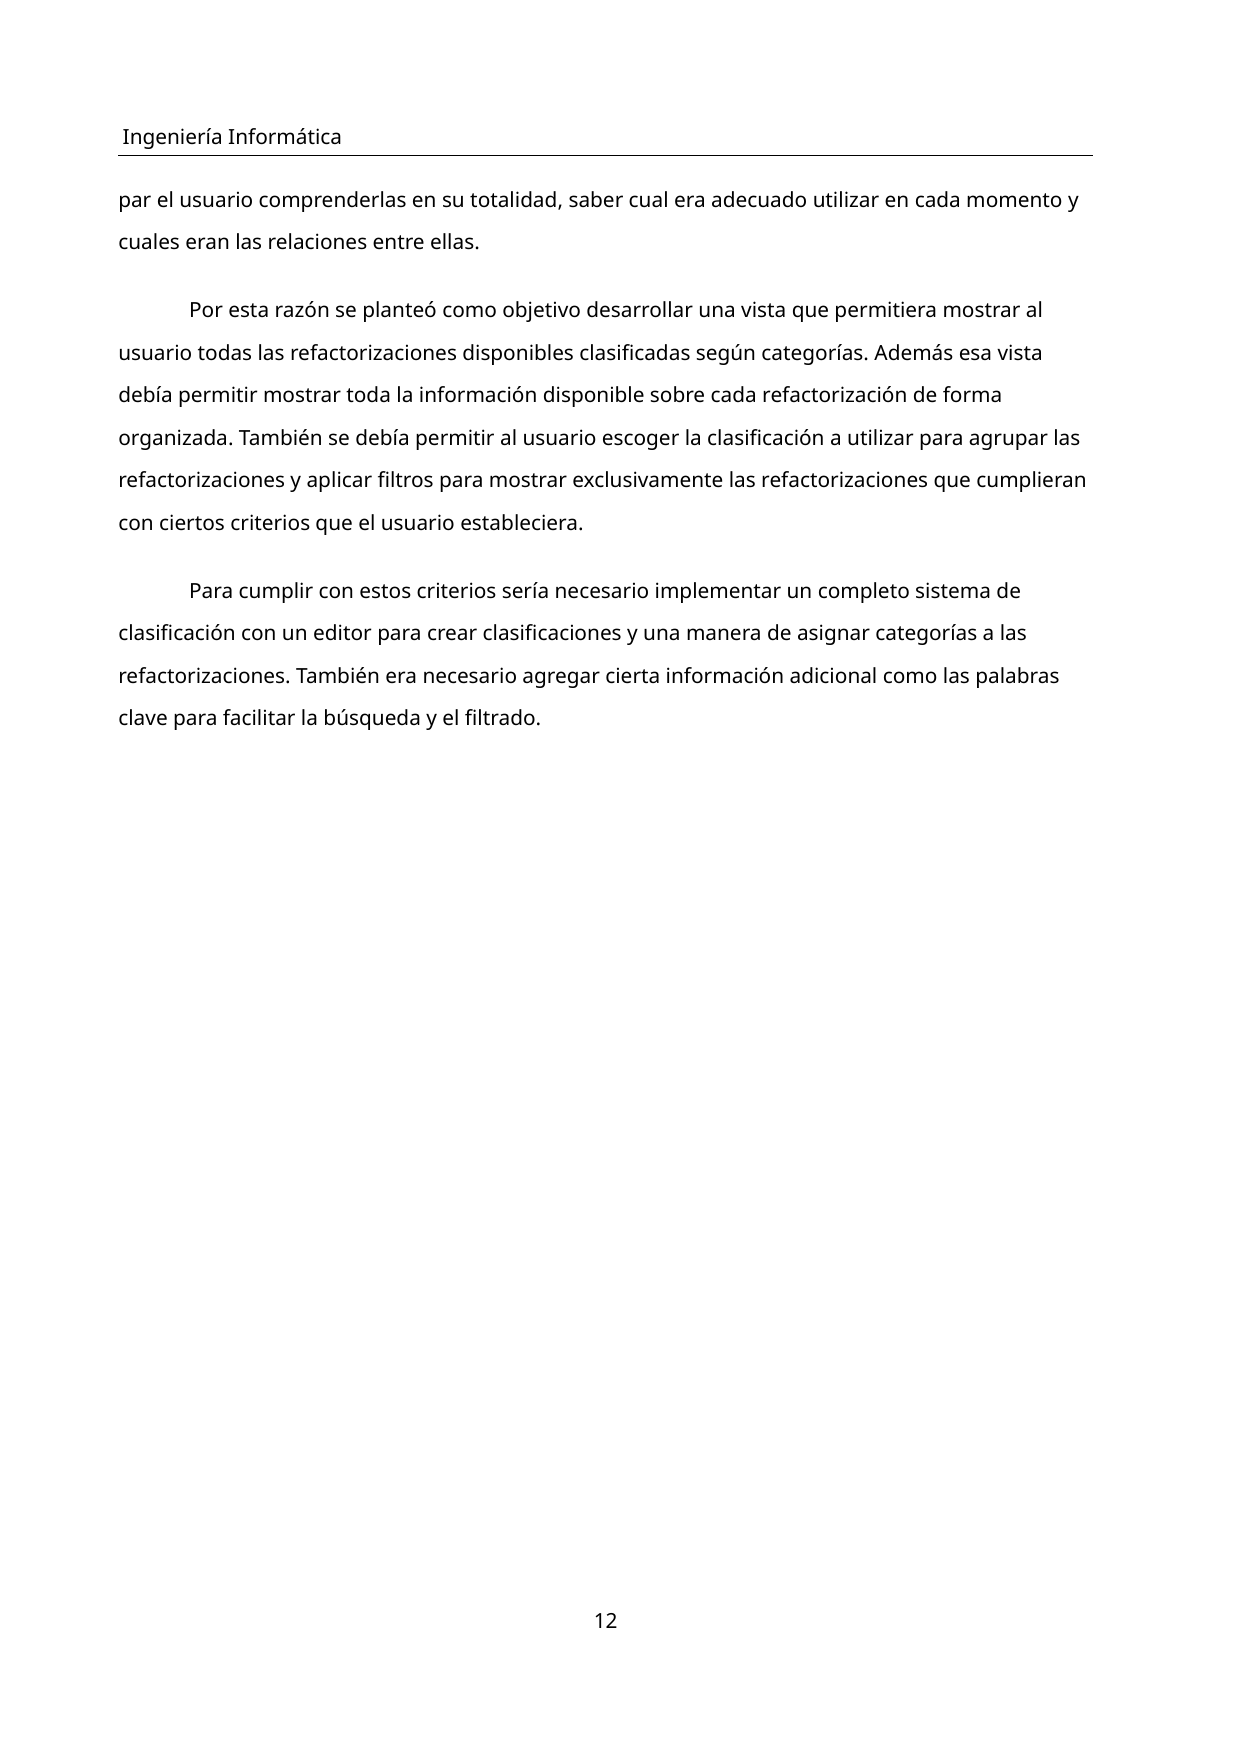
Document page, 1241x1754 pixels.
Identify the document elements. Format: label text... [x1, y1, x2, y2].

text par el usuario comprenderlas en su totalidad, saber cual era adecuado utilizar en cada momento y cuales eran las relaciones entre ellas. [118, 185, 1093, 256]
text Para cumplir con estos criterios sería necesario implementar un completo sistema de clasificación con un editor para crear clasificaciones y una manera de asignar categorías a las refactorizaciones. También era necesario agregar cierta información adicional como las palabras clave para facilitar la búsqueda y el filtrado. [118, 576, 1093, 732]
text Por esta razón se planteó como objetivo desarrollar una vista que permitiera mostrar al usuario todas las refactorizaciones disponibles clasificadas según categorías. Además esa vista debía permitir mostrar toda la información disponible sobre cada refactorización de forma organizada. También se debía permitir al usuario escoger la clasificación a utilizar para agrupar las refactorizaciones y aplicar filtros para mostrar exclusivamente las refactorizaciones que cumplieran con ciertos criterios que el usuario estableciera. [118, 295, 1093, 537]
